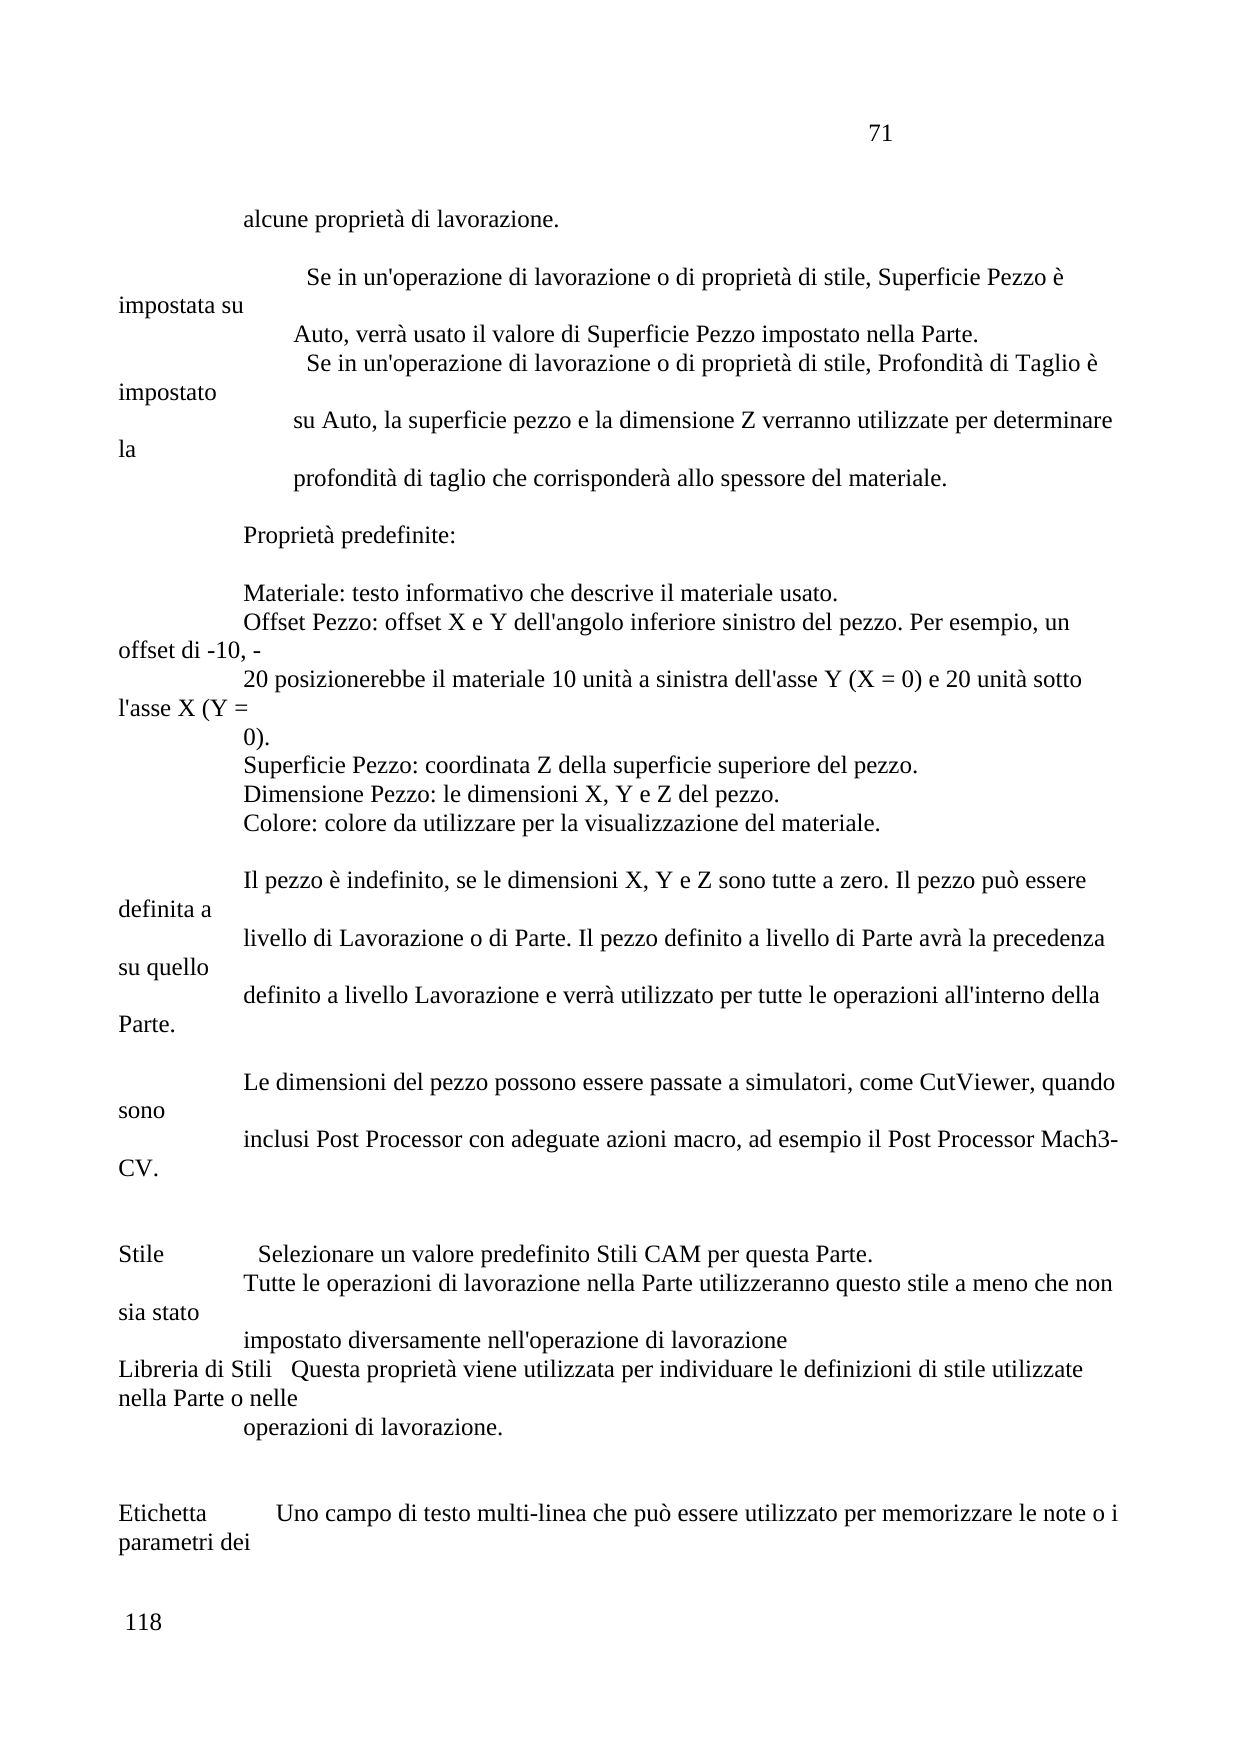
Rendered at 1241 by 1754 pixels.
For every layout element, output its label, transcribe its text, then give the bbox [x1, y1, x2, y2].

text 0). [118, 722, 1122, 751]
text Il pezzo è indefinito, se le dimensioni X, Y e Z sono tutte a zero. Il pezzo può essere definita a [118, 866, 1122, 923]
text Le dimensioni del pezzo possono essere passate a simulatori, come CutViewer, quando sono [118, 1067, 1122, 1124]
text operazioni di lavorazione. [118, 1412, 1122, 1441]
text Offset Pezzo: offset X e Y dell'angolo inferiore sinistro del pezzo. Per esempio, un offset di -10, - [118, 607, 1122, 664]
text 71 [118, 118, 1122, 147]
text livello di Lavorazione o di Parte. Il pezzo definito a livello di Parte avrà la precedenza su quello [118, 923, 1122, 981]
text  Se in un'operazione di lavorazione o di proprietà di stile, Superficie Pezzo è impostata su [118, 262, 1122, 319]
text impostato diversamente nell'operazione di lavorazione [118, 1326, 1122, 1354]
text su Auto, la superficie pezzo e la dimensione Z verranno utilizzate per determinare la [118, 406, 1122, 463]
text 20 posizionerebbe il materiale 10 unità a sinistra dell'asse Y (X = 0) e 20 unità sotto l'asse X (Y = [118, 664, 1122, 722]
text Proprietà predefinite: [118, 521, 1122, 549]
text  Se in un'operazione di lavorazione o di proprietà di stile, Profondità di Taglio è impostato [118, 348, 1122, 406]
text Stile Selezionare un valore predefinito Stili CAM per questa Parte. [118, 1239, 1122, 1268]
text Libreria di Stili Questa proprietà viene utilizzata per individuare le definizioni di stile utilizzate nella Parte o nelle [118, 1354, 1122, 1412]
text definito a livello Lavorazione e verrà utilizzato per tutte le operazioni all'interno della Parte. [118, 981, 1122, 1038]
text inclusi Post Processor con adeguate azioni macro, ad esempio il Post Processor Mach3-CV. [118, 1124, 1122, 1182]
text Etichetta Uno campo di testo multi-linea che può essere utilizzato per memorizzare le note o i parametri dei [118, 1498, 1122, 1556]
text Materiale: testo informativo che descrive il materiale usato. [118, 578, 1122, 607]
text Auto, verrà usato il valore di Superficie Pezzo impostato nella Parte. [118, 319, 1122, 348]
text Colore: colore da utilizzare per la visualizzazione del materiale. [118, 808, 1122, 837]
text Dimensione Pezzo: le dimensioni X, Y e Z del pezzo. [118, 779, 1122, 808]
text alcune proprietà di lavorazione. [118, 204, 1122, 233]
text profondità di taglio che corrisponderà allo spessore del materiale. [118, 463, 1122, 492]
text Tutte le operazioni di lavorazione nella Parte utilizzeranno questo stile a meno che non sia stato [118, 1268, 1122, 1326]
text Superficie Pezzo: coordinata Z della superficie superiore del pezzo. [118, 751, 1122, 779]
